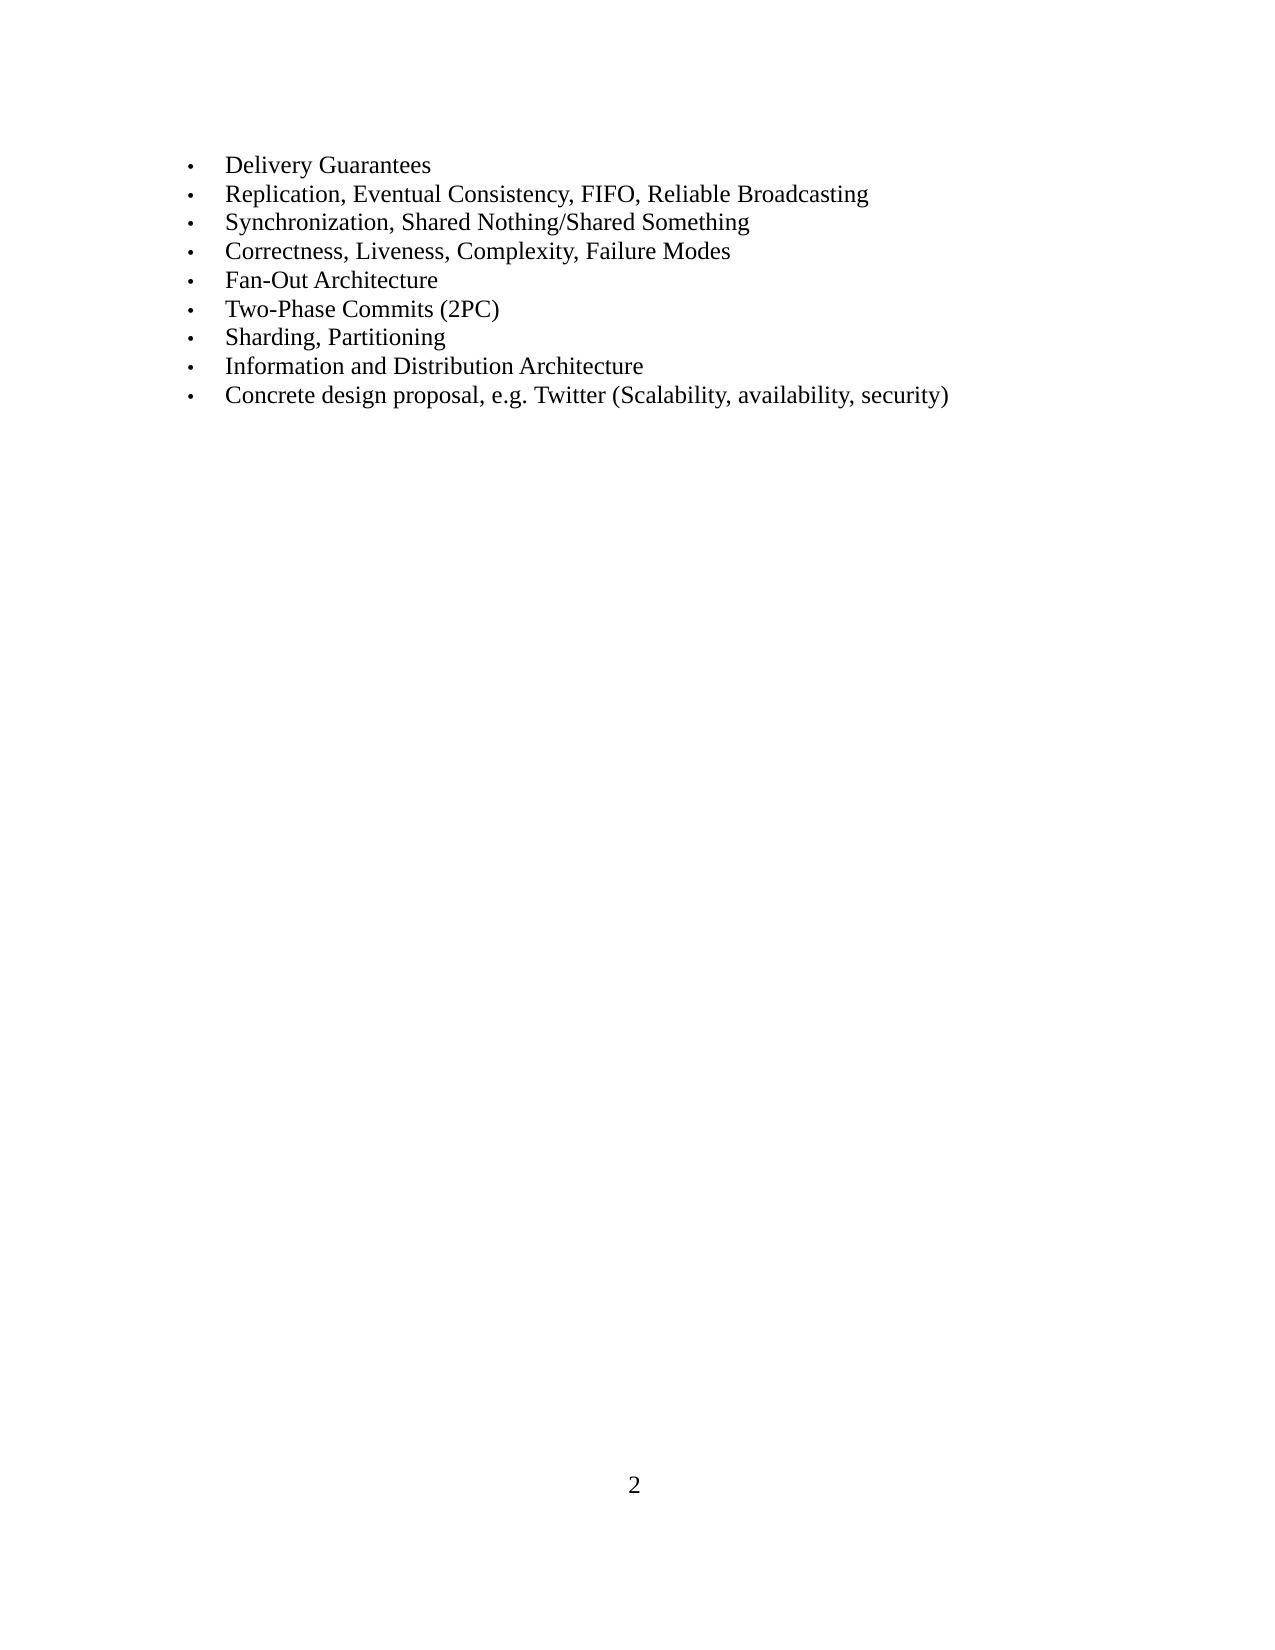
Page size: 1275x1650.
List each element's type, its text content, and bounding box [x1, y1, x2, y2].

list Fan-Out Architecture [187, 265, 1125, 294]
list Sharding, Partitioning [187, 322, 1125, 351]
list Information and Distribution Architecture [187, 351, 1125, 380]
list Concrete design proposal, e.g. Twitter (Scalability, availability, security) [187, 380, 1125, 409]
list Two-Phase Commits (2PC) [187, 294, 1125, 322]
list Delivery Guarantees [187, 150, 1125, 179]
list Replication, Eventual Consistency, FIFO, Reliable Broadcasting [187, 179, 1125, 207]
list Correctness, Liveness, Complexity, Failure Modes [187, 236, 1125, 265]
list Synchronization, Shared Nothing/Shared Something [187, 207, 1125, 236]
